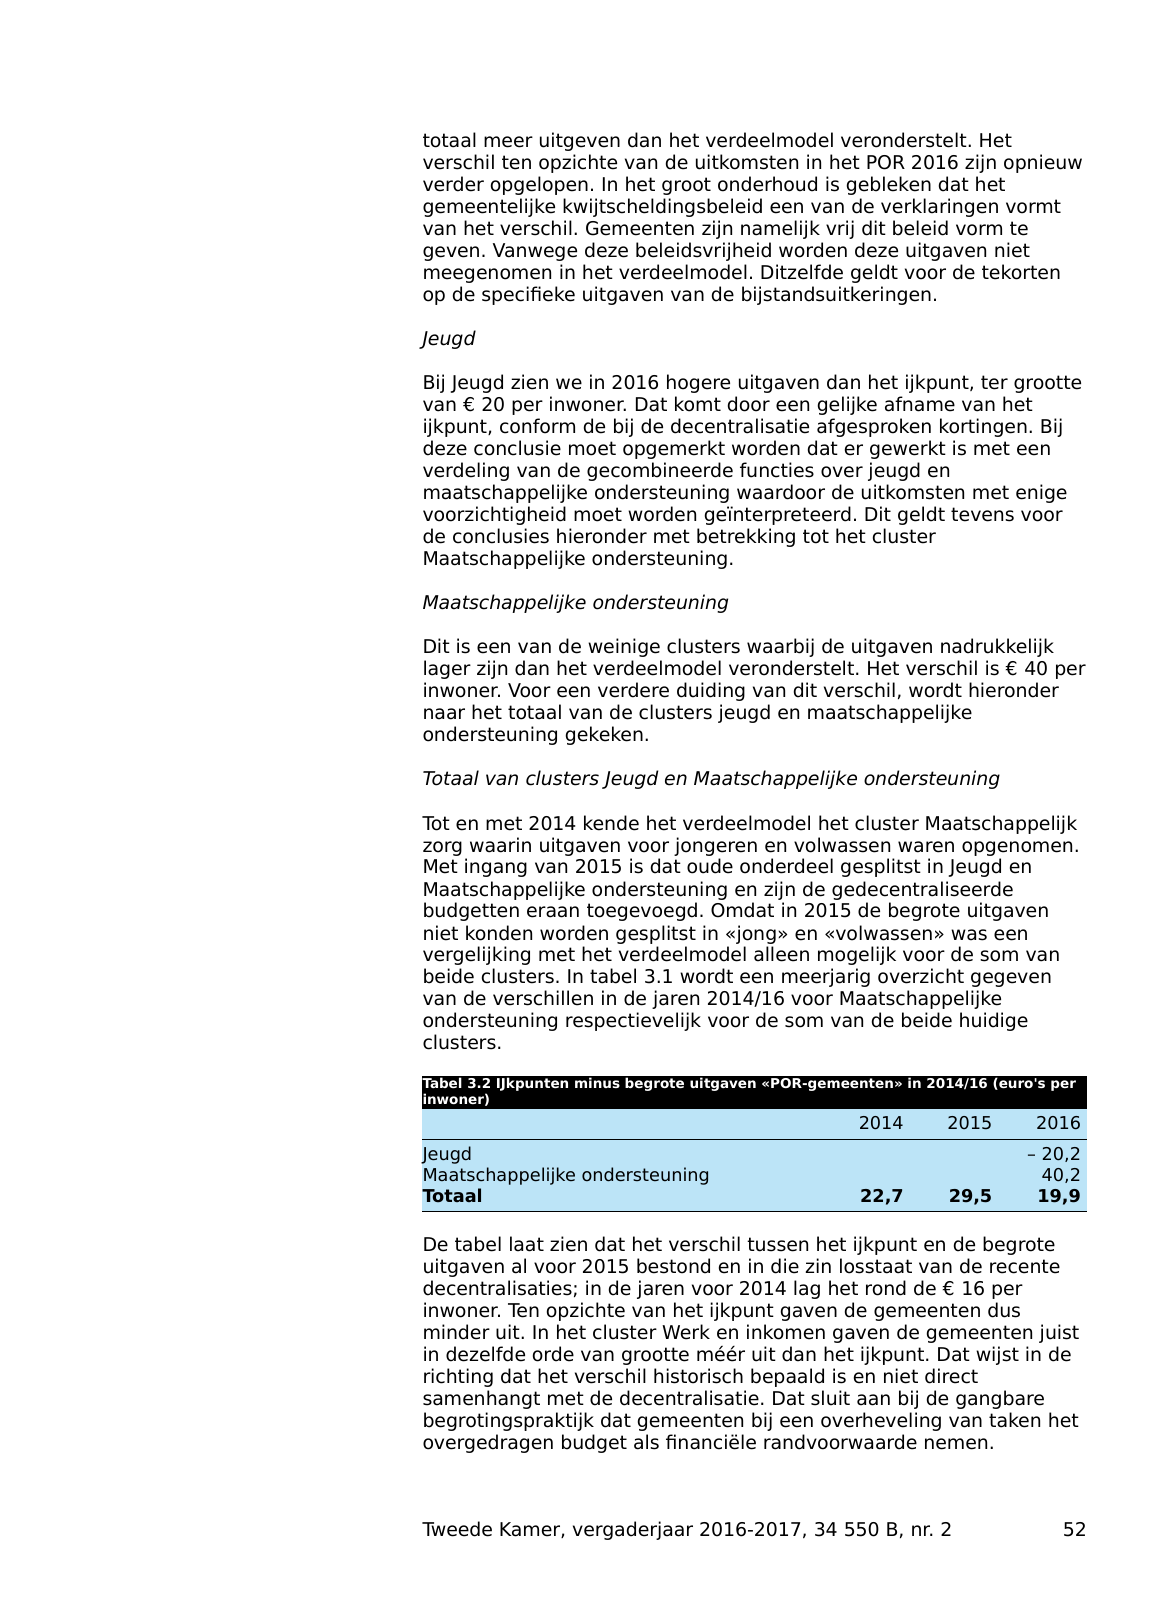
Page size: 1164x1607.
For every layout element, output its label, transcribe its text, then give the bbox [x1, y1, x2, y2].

table_cell Maatschappelijke ondersteuning [422, 1165, 821, 1186]
table_cell 2014 [821, 1109, 909, 1139]
subtitle Totaal van clusters Jeugd en Maatschappelijke ondersteuning [422, 768, 1087, 790]
table_cell 29,5 [910, 1186, 998, 1211]
table_cell 22,7 [821, 1186, 909, 1211]
table_cell [821, 1140, 909, 1165]
table_cell 2015 [910, 1109, 998, 1139]
text De tabel laat zien dat het verschil tussen het ijkpunt en de begrote uitgaven al voor 2015 bestond en in die zin losstaat van de recente decentralisaties; in de jaren voor 2014 lag het rond de € 16 per inwoner. Ten opzichte van het ijkpunt gaven de gemeenten dus minder uit. In het cluster Werk en inkomen gaven de gemeenten juist in dezelfde orde van grootte méér uit dan het ijkpunt. Dat wijst in de richting dat het verschil historisch bepaald is en niet direct samenhangt met de decentralisatie. Dat sluit aan bij de gangbare begrotingspraktijk dat gemeenten bij een overheveling van taken het overgedragen budget als financiële randvoorwaarde nemen. [422, 1234, 1087, 1454]
table_cell Totaal [422, 1186, 821, 1211]
subtitle Maatschappelijke ondersteuning [422, 592, 1087, 614]
text Tot en met 2014 kende het verdeelmodel het cluster Maatschappelijk zorg waarin uitgaven voor jongeren en volwassen waren opgenomen. Met ingang van 2015 is dat oude onderdeel gesplitst in Jeugd en Maatschappelijke ondersteuning en zijn de gedecentraliseerde budgetten eraan toegevoegd. Omdat in 2015 de begrote uitgaven niet konden worden gesplitst in «jong» en «volwassen» was een vergelijking met het verdeelmodel alleen mogelijk voor de som van beide clusters. In tabel 3.1 wordt een meerjarig overzicht gegeven van de verschillen in de jaren 2014/16 voor Maatschappelijke ondersteuning respectievelijk voor de som van de beide huidige clusters. [422, 812, 1087, 1054]
table_cell [910, 1165, 998, 1186]
text Dit is een van de weinige clusters waarbij de uitgaven nadrukkelijk lager zijn dan het verdeelmodel veronderstelt. Het verschil is € 40 per inwoner. Voor een verdere duiding van dit verschil, wordt hieronder naar het totaal van de clusters jeugd en maatschappelijke ondersteuning gekeken. [422, 636, 1087, 746]
text totaal meer uitgeven dan het verdeelmodel veronderstelt. Het verschil ten opzichte van de uitkomsten in het POR 2016 zijn opnieuw verder opgelopen. In het groot onderhoud is gebleken dat het gemeentelijke kwijtscheldingsbeleid een van de verklaringen vormt van het verschil. Gemeenten zijn namelijk vrij dit beleid vorm te geven. Vanwege deze beleidsvrijheid worden deze uitgaven niet meegenomen in het verdeelmodel. Ditzelfde geldt voor de tekorten op de specifieke uitgaven van de bijstandsuitkeringen. [422, 130, 1087, 306]
table_cell [422, 1109, 821, 1139]
table_header Tabel 3.2 IJkpunten minus begrote uitgaven «POR-gemeenten» in 2014/16 (euro's per inwoner) [422, 1076, 1087, 1108]
table_cell 40,2 [998, 1165, 1087, 1186]
text Bij Jeugd zien we in 2016 hogere uitgaven dan het ijkpunt, ter grootte van € 20 per inwoner. Dat komt door een gelijke afname van het ijkpunt, conform de bij de decentralisatie afgesproken kortingen. Bij deze conclusie moet opgemerkt worden dat er gewerkt is met een verdeling van de gecombineerde functies over jeugd en maatschappelijke ondersteuning waardoor de uitkomsten met enige voorzichtigheid moet worden geïnterpreteerd. Dit geldt tevens voor de conclusies hieronder met betrekking tot het cluster Maatschappelijke ondersteuning. [422, 372, 1087, 570]
table_cell Jeugd [422, 1140, 821, 1165]
table_cell [910, 1140, 998, 1165]
table_cell 2016 [998, 1109, 1087, 1139]
table_cell – 20,2 [998, 1140, 1087, 1165]
table_cell 19,9 [998, 1186, 1087, 1211]
table_cell [821, 1165, 909, 1186]
subtitle Jeugd [422, 328, 1087, 350]
